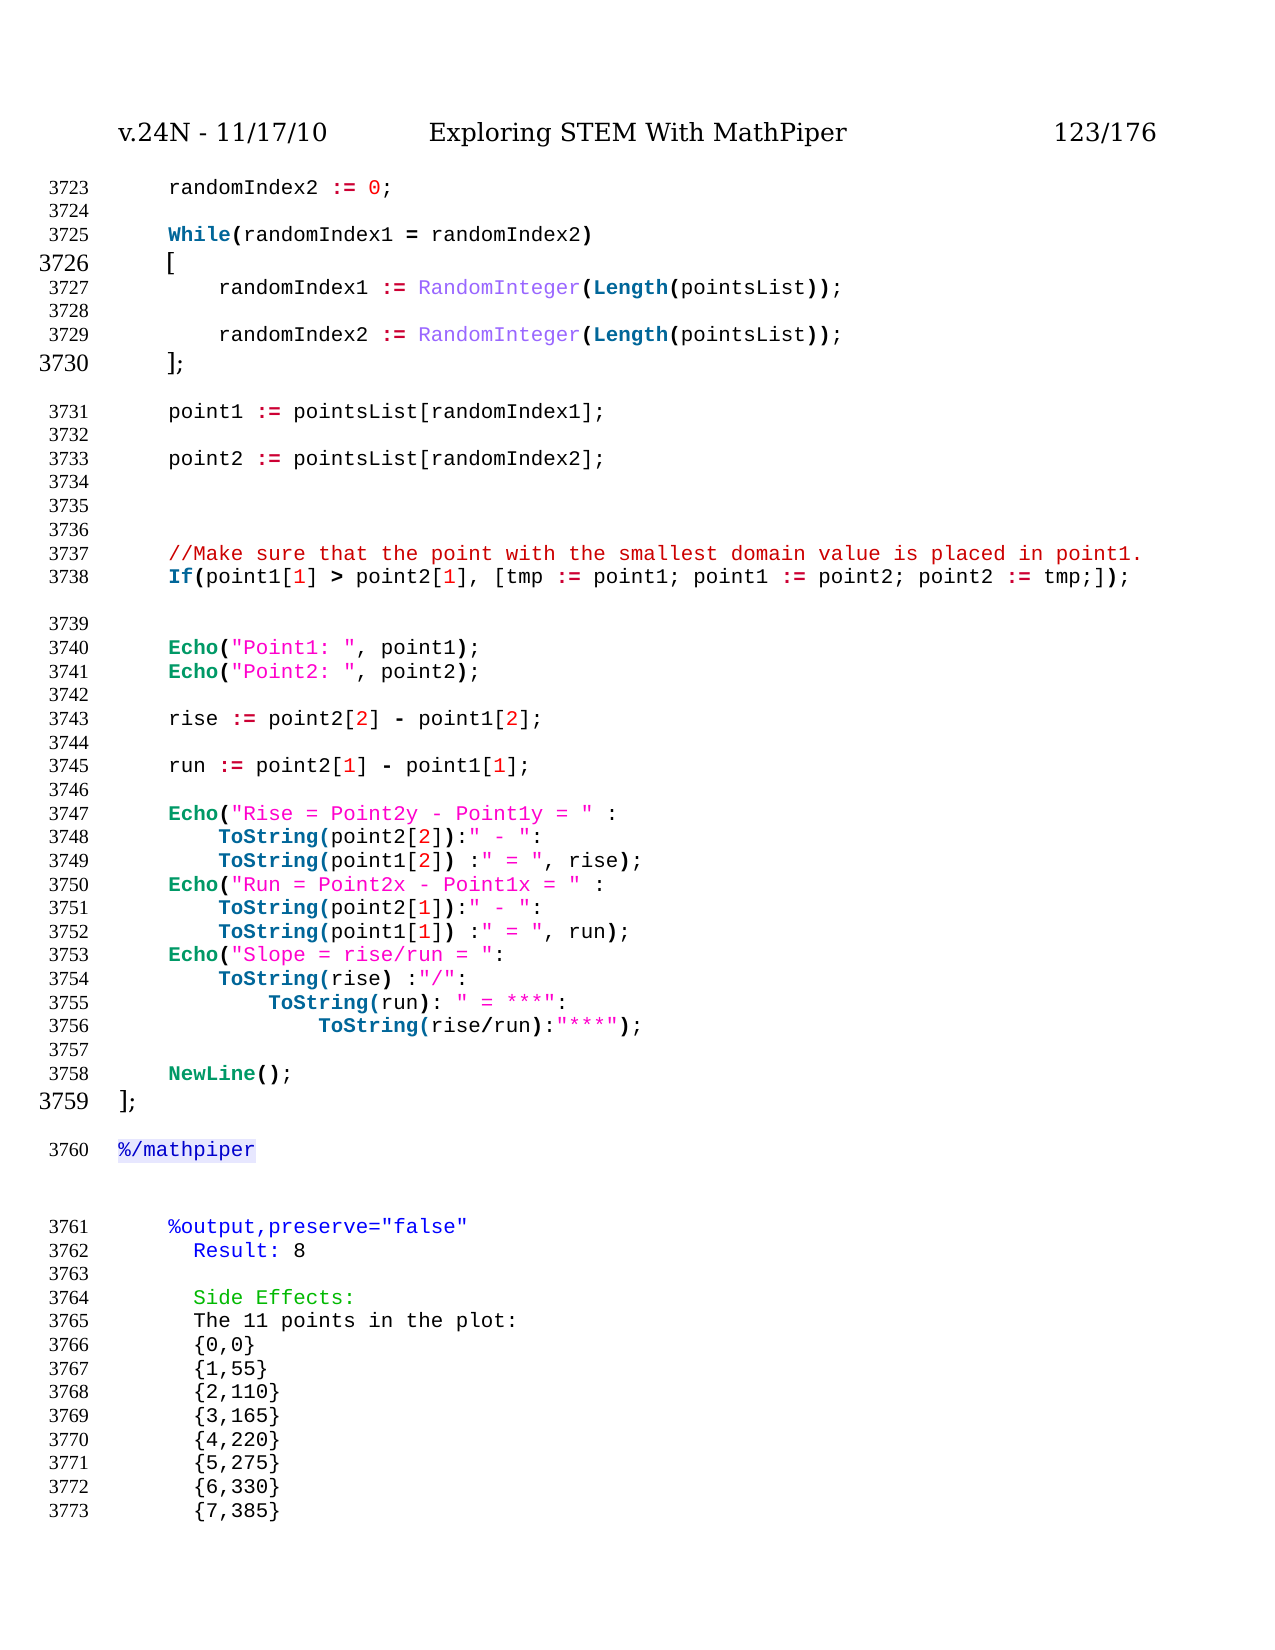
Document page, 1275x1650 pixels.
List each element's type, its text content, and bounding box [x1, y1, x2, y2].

text ToString(point1[1]) :" = ", run); [118, 921, 1157, 944]
text Echo("Point1: ", point1); [118, 637, 1157, 661]
text //Make sure that the point with the smallest domain value is placed in point1. [118, 542, 1157, 566]
text The 11 points in the plot: [118, 1311, 1157, 1334]
text %/mathpiper [118, 1139, 1157, 1163]
text ToString(point2[1]):" - ": [118, 897, 1157, 921]
text Echo("Point2: ", point2); [118, 661, 1157, 684]
text {3,165} [118, 1405, 1157, 1429]
text ToString(point1[2]) :" = ", rise); [118, 850, 1157, 873]
text {7,385} [118, 1500, 1157, 1523]
text While(randomIndex1 = randomIndex2) [118, 224, 1157, 248]
text ToString(run): " = ***": [118, 992, 1157, 1015]
text randomIndex2 := RandomInteger(Length(pointsList)); [118, 324, 1157, 348]
text randomIndex2 := 0; [118, 177, 1157, 200]
text NewLine(); [118, 1063, 1157, 1086]
text [ [118, 248, 1157, 277]
text {4,220} [118, 1429, 1157, 1452]
text {6,330} [118, 1476, 1157, 1500]
text ]; [118, 1086, 1157, 1116]
text ToString(rise) :"/": [118, 968, 1157, 992]
text Echo("Rise = Point2y - Point1y = " : [118, 803, 1157, 826]
text {2,110} [118, 1381, 1157, 1405]
text ToString(point2[2]):" - ": [118, 826, 1157, 850]
text {1,55} [118, 1358, 1157, 1381]
text {0,0} [118, 1334, 1157, 1358]
text Side Effects: [118, 1287, 1157, 1311]
text %output,preserve="false" [118, 1216, 1157, 1239]
text Echo("Run = Point2x - Point1x = " : [118, 873, 1157, 897]
text point2 := pointsList[randomIndex2]; [118, 448, 1157, 472]
text run := point2[1] - point1[1]; [118, 755, 1157, 779]
text If(point1[1] > point2[1], [tmp := point1; point1 := point2; point2 := tmp;]); [118, 566, 1157, 590]
text Echo("Slope = rise/run = ": [118, 944, 1157, 968]
text rise := point2[2] - point1[2]; [118, 708, 1157, 732]
text ]; [118, 348, 1157, 377]
text {5,275} [118, 1452, 1157, 1476]
text point1 := pointsList[randomIndex1]; [118, 401, 1157, 424]
text randomIndex1 := RandomInteger(Length(pointsList)); [118, 277, 1157, 301]
text ToString(rise/run):"***"); [118, 1015, 1157, 1039]
text Result: 8 [118, 1239, 1157, 1263]
